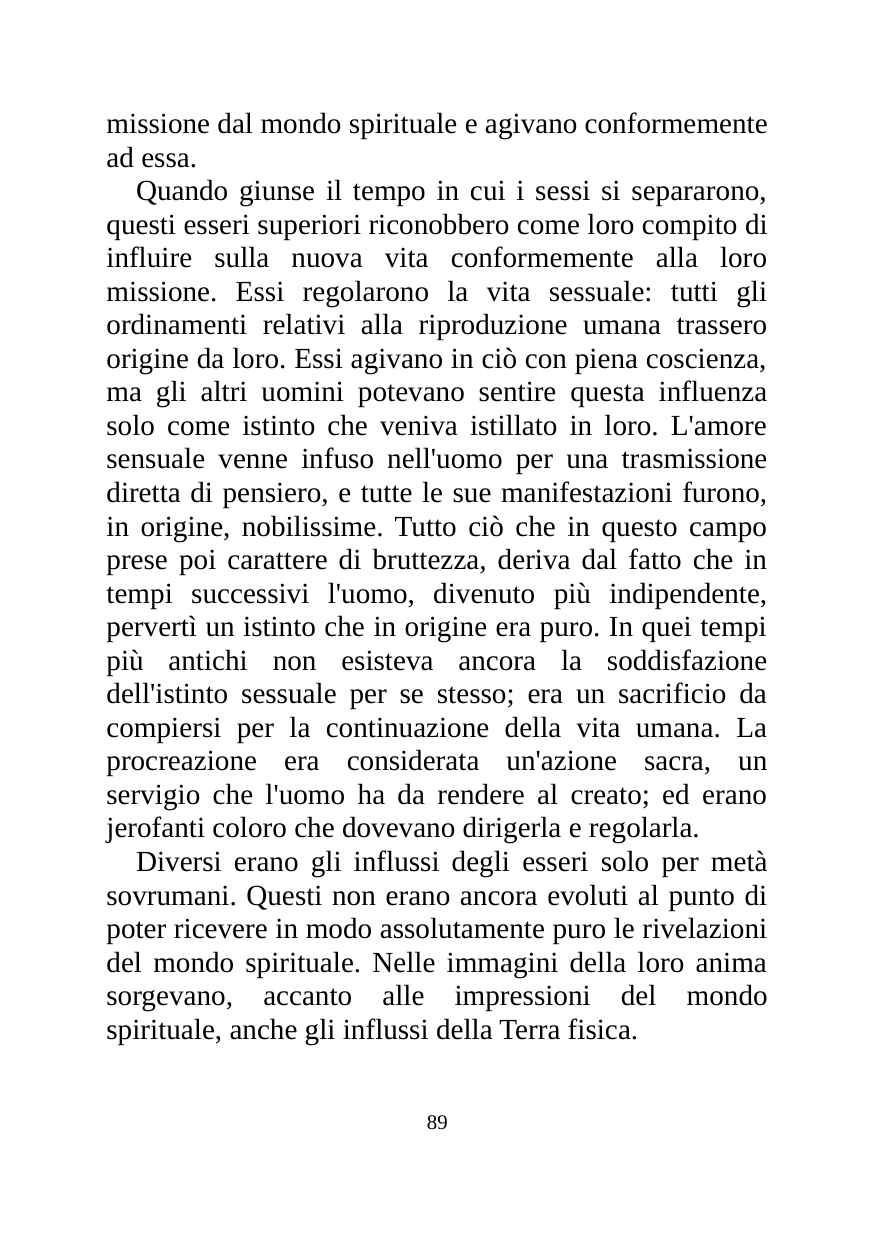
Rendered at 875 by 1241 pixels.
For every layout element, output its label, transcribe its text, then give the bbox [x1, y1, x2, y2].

text Diversi erano gli influssi degli esseri solo per metà sovrumani. Questi non erano ancora evoluti al punto di poter ricevere in modo assolutamente puro le rivelazioni del mondo spirituale. Nelle immagini della loro anima sorgevano, accanto alle impressioni del mondo spirituale, anche gli influssi della Terra fisica. [106, 844, 768, 1045]
text Quando giunse il tempo in cui i sessi si separarono, questi esseri superiori riconobbero come loro compito di influire sulla nuova vita conformemente alla loro missione. Essi regolarono la vita sessuale: tutti gli ordinamenti relativi alla riproduzione umana trassero origine da loro. Essi agivano in ciò con piena coscienza, ma gli altri uomini potevano sentire questa influenza solo come istinto che veniva istillato in loro. L'amore sensuale venne infuso nell'uomo per una trasmissione diretta di pensiero, e tutte le sue manifestazioni furono, in origine, nobilissime. Tutto ciò che in questo campo prese poi carattere di bruttezza, deriva dal fatto che in tempi successivi l'uomo, divenuto più indipendente, pervertì un istinto che in origine era puro. In quei tempi più antichi non esisteva ancora la soddisfazione dell'istinto sessuale per se stesso; era un sacrificio da compiersi per la continuazione della vita umana. La procreazione era considerata un'azione sacra, un servigio che l'uomo ha da rendere al creato; ed erano jerofanti coloro che dovevano dirigerla e regolarla. [106, 173, 768, 844]
text missione dal mondo spirituale e agivano conformemente ad essa. [106, 106, 768, 173]
